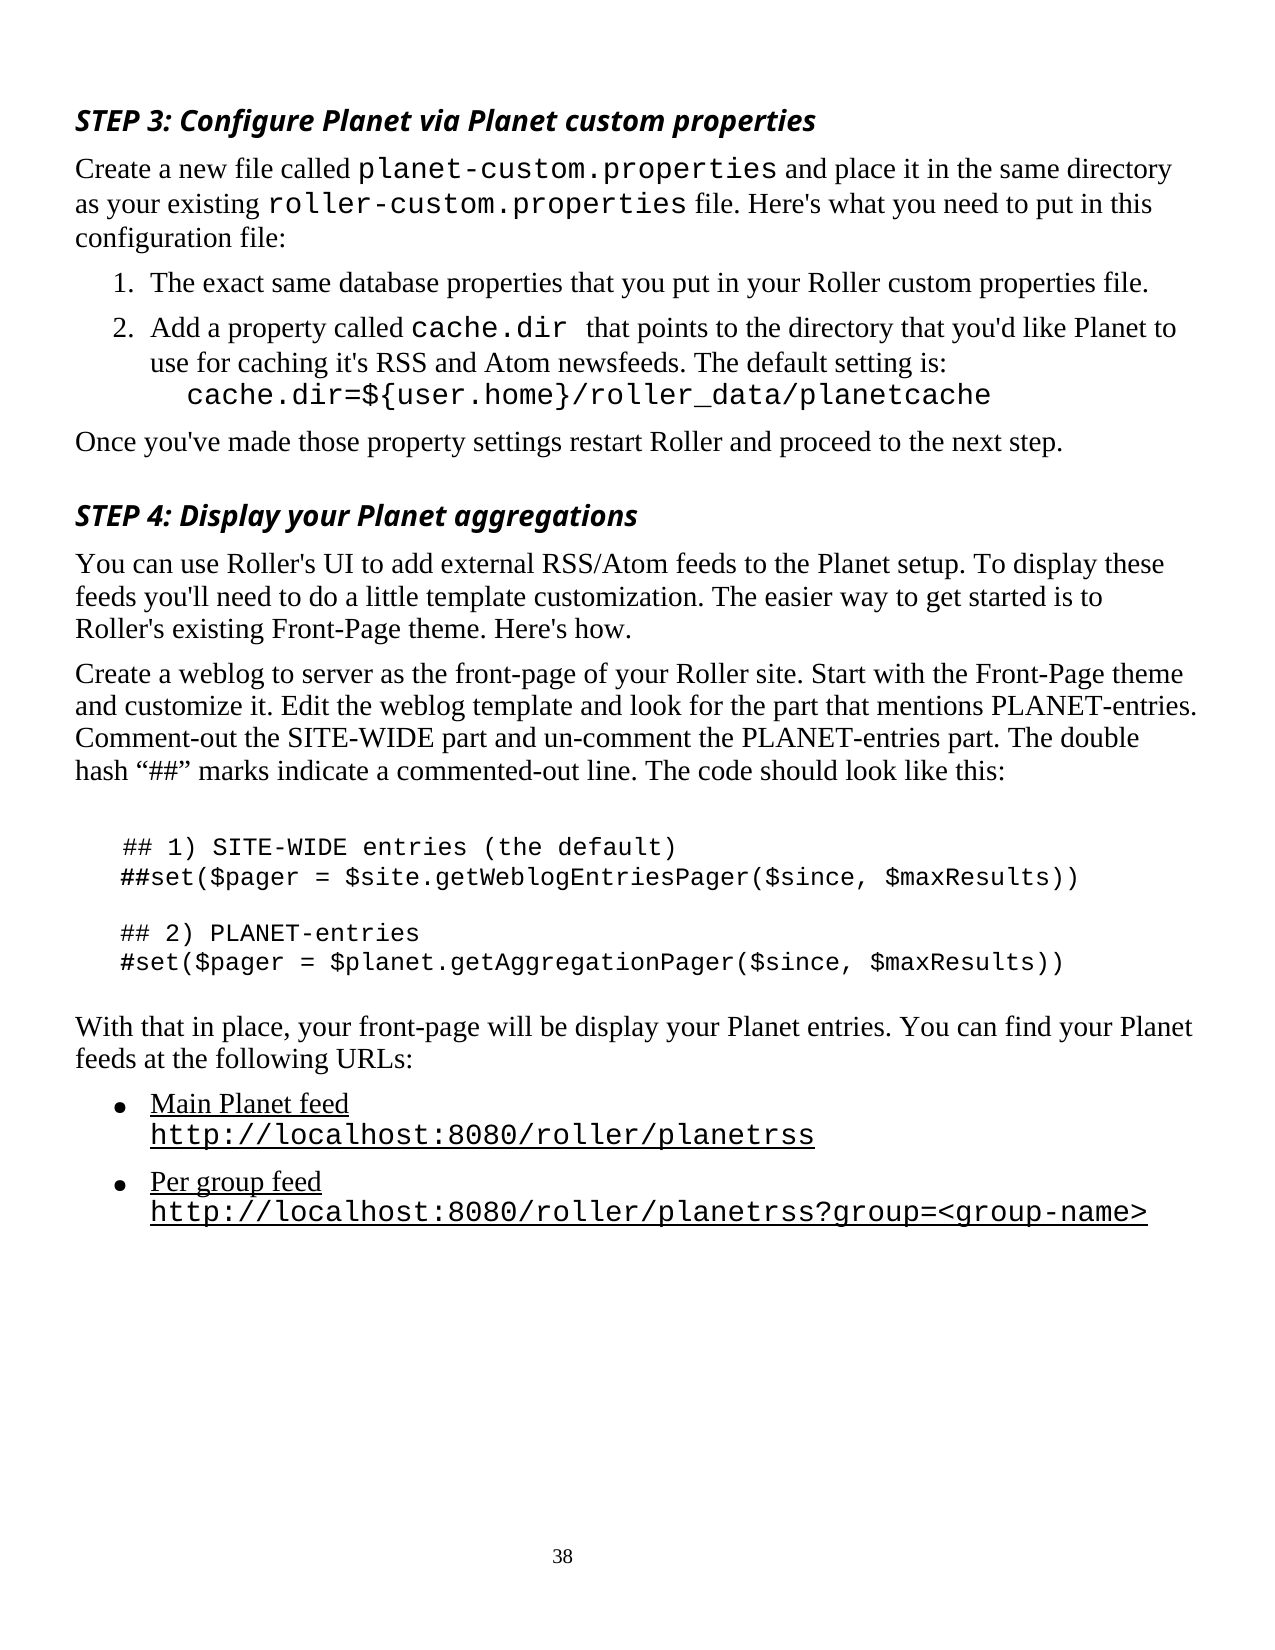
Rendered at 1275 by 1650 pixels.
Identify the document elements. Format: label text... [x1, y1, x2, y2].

text Once you've made those property settings restart Roller and proceed to the next step. [75, 426, 1200, 458]
list Main Planet feed http://localhost:8080/roller/planetrss [112, 1087, 1200, 1153]
text ## 2) PLANET-entries [75, 921, 1200, 949]
subtitle STEP 4: Display your Planet aggregations [75, 496, 1200, 535]
text Create a new file called planet-custom.properties and place it in the same directory as your existing roller-custom.properties file. Here's what you need to put in this configuration file: [75, 152, 1200, 254]
text You can use Roller's UI to add external RSS/Atom feeds to the Planet setup. To display these feeds you'll need to do a little template customization. The easier way to get started is to Roller's existing Front-Page theme. Here's how. [75, 548, 1200, 644]
text #set($pager = $planet.getAggregationPager($since, $maxResults)) [75, 949, 1200, 977]
list Per group feed http://localhost:8080/roller/planetrss?group=<group-name> [112, 1165, 1200, 1231]
text ##set($pager = $site.getWeblogEntriesPager($since, $maxResults)) [75, 864, 1200, 892]
text With that in place, your front-page will be display your Planet entries. You can find your Planet feeds at the following URLs: [75, 1010, 1200, 1075]
list Add a property called cache.dir that points to the directory that you'd like Planet to use for caching it's RSS and Atom newsfeeds. The default setting is: cache.dir=${user.home}/roller_data/planetcache [112, 311, 1200, 413]
text Create a weblog to server as the front-page of your Roller site. Start with the Front-Page theme and customize it. Edit the weblog template and look for the part that mentions PLANET-entries. Comment-out the SITE-WIDE part and un-comment the PLANET-entries part. The double hash “##” marks indicate a commented-out line. The code should look like this: [75, 657, 1200, 818]
text ## 1) SITE-WIDE entries (the default) [75, 831, 1200, 864]
list The exact same database properties that you put in your Roller custom properties file. [112, 267, 1200, 299]
subtitle STEP 3: Configure Planet via Planet custom properties [75, 100, 1200, 140]
